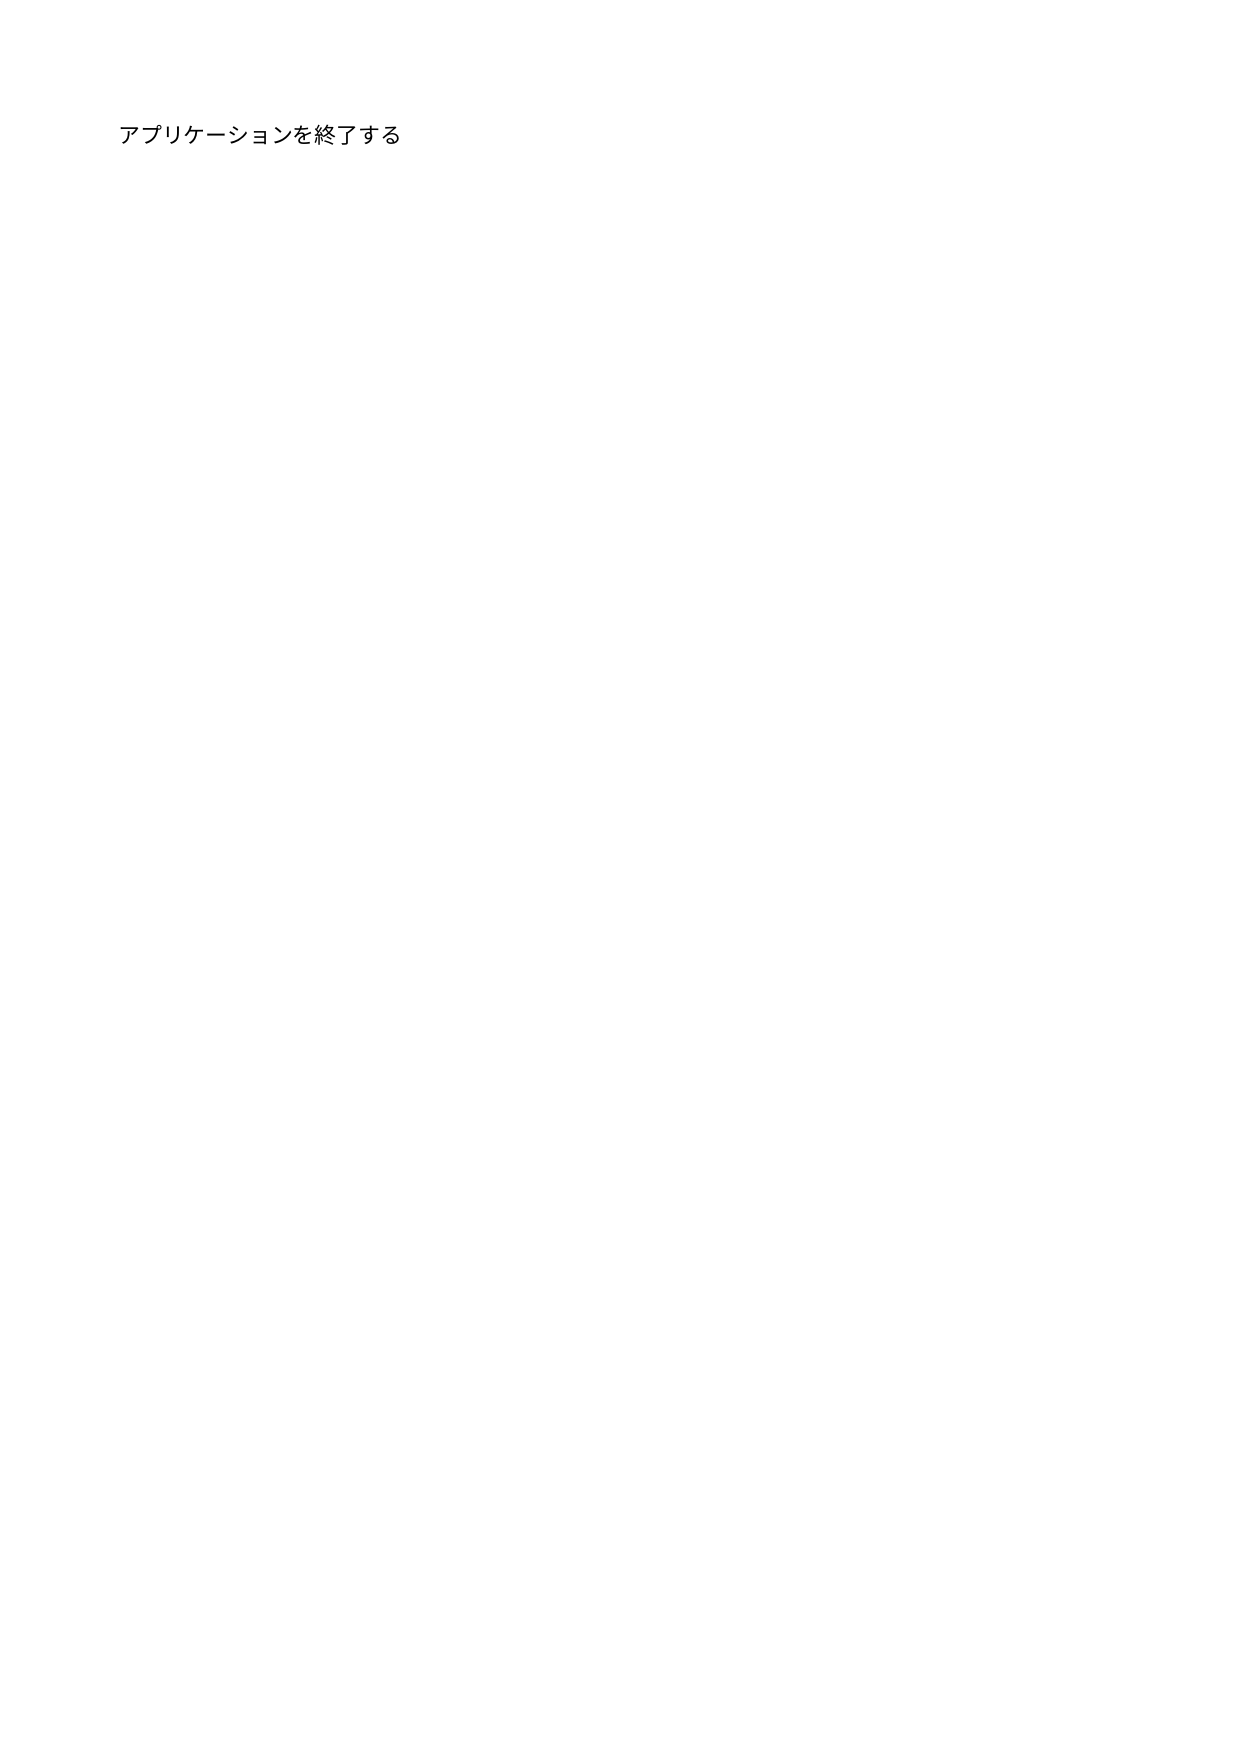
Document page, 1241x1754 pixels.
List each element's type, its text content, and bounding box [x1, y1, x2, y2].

text アプリケーションを終了する [118, 118, 1187, 207]
